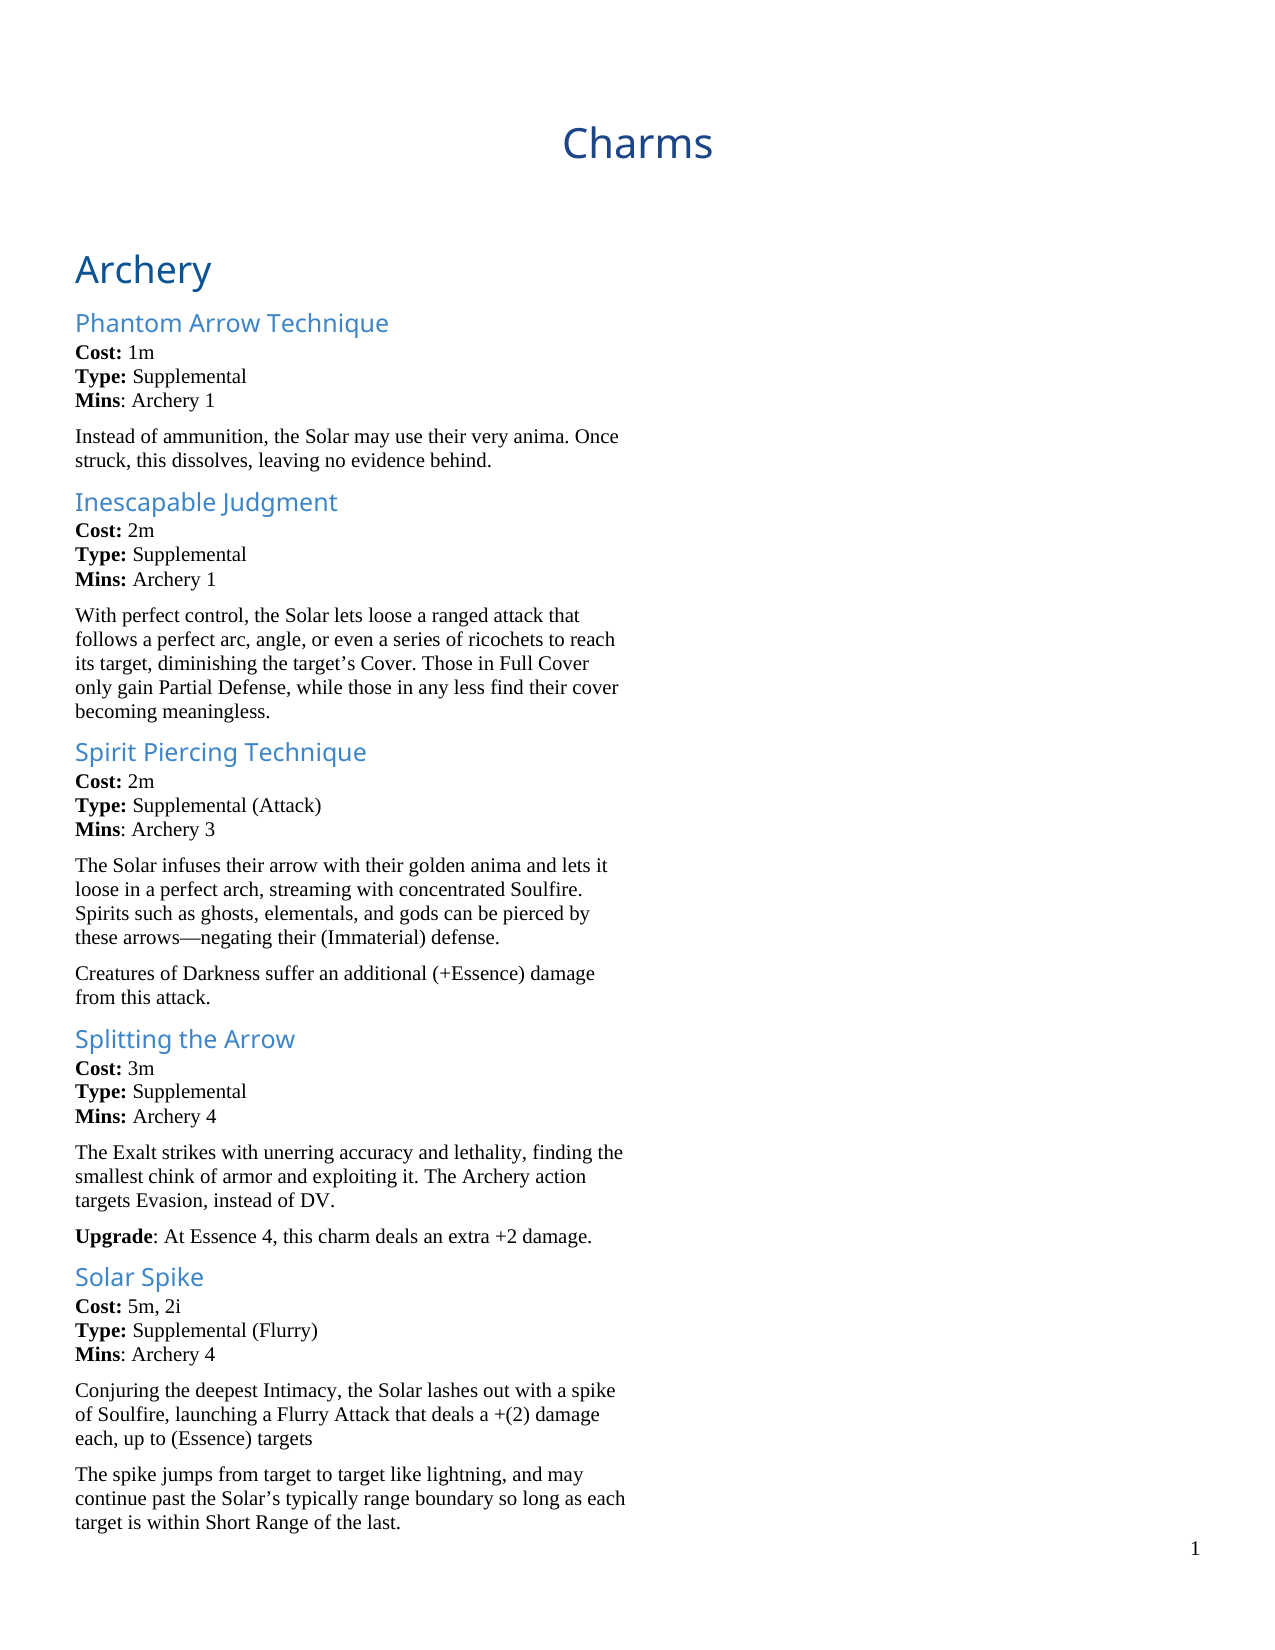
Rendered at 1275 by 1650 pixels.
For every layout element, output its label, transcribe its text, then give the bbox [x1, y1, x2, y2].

subtitle Spirit Piercing Technique [75, 735, 628, 769]
text The spike jumps from target to target like lightning, and may continue past the Solar’s typically range boundary so long as each target is within Short Range of the last. [75, 1462, 628, 1534]
text The Exalt strikes with unerring accuracy and lethality, finding the smallest chink of armor and exploiting it. The Archery action targets Evasion, instead of DV. [75, 1139, 628, 1212]
text With perfect control, the Solar lets loose a ranged attack that follows a perfect arc, angle, or even a series of ricochets to reach its target, diminishing the target’s Cover. Those in Full Cover only gain Partial Defense, while those in any less find their cover becoming meaningless. [75, 602, 628, 723]
text Cost: 1m Type: Supplemental Mins: Archery 1 [75, 340, 628, 412]
subtitle Charms [75, 114, 1200, 171]
subtitle Solar Spike [75, 1260, 628, 1294]
text Cost: 3m Type: Supplemental Mins: Archery 4 [75, 1055, 628, 1128]
text Upgrade: At Essence 4, this charm deals an extra +2 damage. [75, 1224, 628, 1248]
text The Solar infuses their arrow with their golden anima and lets it loose in a perfect arch, streaming with concentrated Soulfire. Spirits such as ghosts, elementals, and gods can be pierced by these arrows—negating their (Immaterial) defense. [75, 853, 628, 949]
text Cost: 2m Type: Supplemental Mins: Archery 1 [75, 518, 628, 591]
text Conjuring the deepest Intimacy, the Solar lashes out with a spike of Soulfire, launching a Flurry Attack that deals a +(2) damage each, up to (Essence) targets [75, 1378, 628, 1450]
subtitle Inescapable Judgment [75, 484, 628, 518]
text Cost: 2m Type: Supplemental (Attack) Mins: Archery 3 [75, 769, 628, 841]
text Cost: 5m, 2i Type: Supplemental (Flurry) Mins: Archery 4 [75, 1294, 628, 1366]
subtitle Archery [75, 243, 628, 294]
subtitle Phantom Arrow Technique [75, 306, 628, 340]
subtitle Splitting the Arrow [75, 1021, 628, 1055]
text Creatures of Darkness suffer an additional (+Essence) damage from this attack. [75, 961, 628, 1009]
text Instead of ammunition, the Solar may use their very anima. Once struck, this dissolves, leaving no evidence behind. [75, 424, 628, 472]
